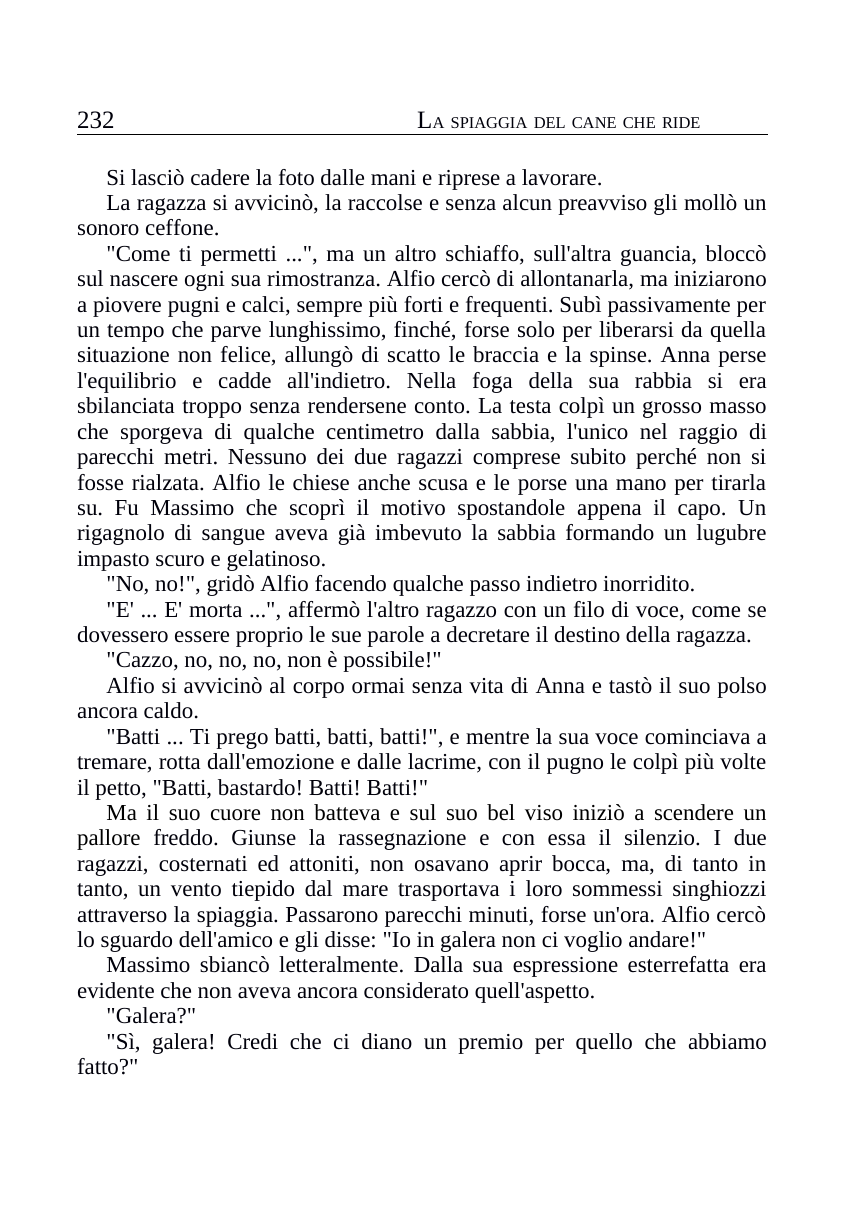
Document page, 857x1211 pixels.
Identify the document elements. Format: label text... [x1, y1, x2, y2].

text "E' ... E' morta ...", affermò l'altro ragazzo con un filo di voce, come se dovessero essere proprio le sue parole a decretare il destino della ragazza. [77, 597, 768, 647]
text La ragazza si avvicinò, la raccolse e senza alcun preavviso gli mollò un sonoro ceffone. [77, 190, 768, 241]
text Si lasciò cadere la foto dalle mani e riprese a lavorare. [77, 164, 768, 190]
text Alfio si avvicinò al corpo ormai senza vita di Anna e tastò il suo polso ancora caldo. [77, 673, 768, 724]
text "Cazzo, no, no, no, non è possibile!" [77, 647, 768, 673]
text Ma il suo cuore non batteva e sul suo bel viso iniziò a scendere un pallore freddo. Giunse la rassegnazione e con essa il silenzio. I due ragazzi, costernati ed attoniti, non osavano aprir bocca, ma, di tanto in tanto, un vento tiepido dal mare trasportava i loro sommessi singhiozzi attraverso la spiaggia. Passarono parecchi minuti, forse un'ora. Alfio cercò lo sguardo dell'amico e gli disse: "Io in galera non ci voglio andare!" [77, 800, 768, 952]
text "Batti ... Ti prego batti, batti, batti!", e mentre la sua voce cominciava a tremare, rotta dall'emozione e dalle lacrime, con il pugno le colpì più volte il petto, "Batti, bastardo! Batti! Batti!" [77, 724, 768, 800]
text "No, no!", gridò Alfio facendo qualche passo indietro inorridito. [77, 571, 768, 597]
text "Galera?" [77, 1003, 768, 1029]
text "Come ti permetti ...", ma un altro schiaffo, sull'altra guancia, bloccò sul nascere ogni sua rimostranza. Alfio cercò di allontanarla, ma iniziarono a piovere pugni e calci, sempre più forti e frequenti. Subì passivamente per un tempo che parve lunghissimo, finché, forse solo per liberarsi da quella situazione non felice, allungò di scatto le braccia e la spinse. Anna perse l'equilibrio e cadde all'indietro. Nella foga della sua rabbia si era sbilanciata troppo senza rendersene conto. La testa colpì un grosso masso che sporgeva di qualche centimetro dalla sabbia, l'unico nel raggio di parecchi metri. Nessuno dei due ragazzi comprese subito perché non si fosse rialzata. Alfio le chiese anche scusa e le porse una mano per tirarla su. Fu Massimo che scoprì il motivo spostandole appena il capo. Un rigagnolo di sangue aveva già imbevuto la sabbia formando un lugubre impasto scuro e gelatinoso. [77, 241, 768, 571]
text "Sì, galera! Credi che ci diano un premio per quello che abbiamo fatto?" [77, 1029, 768, 1079]
text Massimo sbiancò letteralmente. Dalla sua espressione esterrefatta era evidente che non aveva ancora considerato quell'aspetto. [77, 952, 768, 1003]
